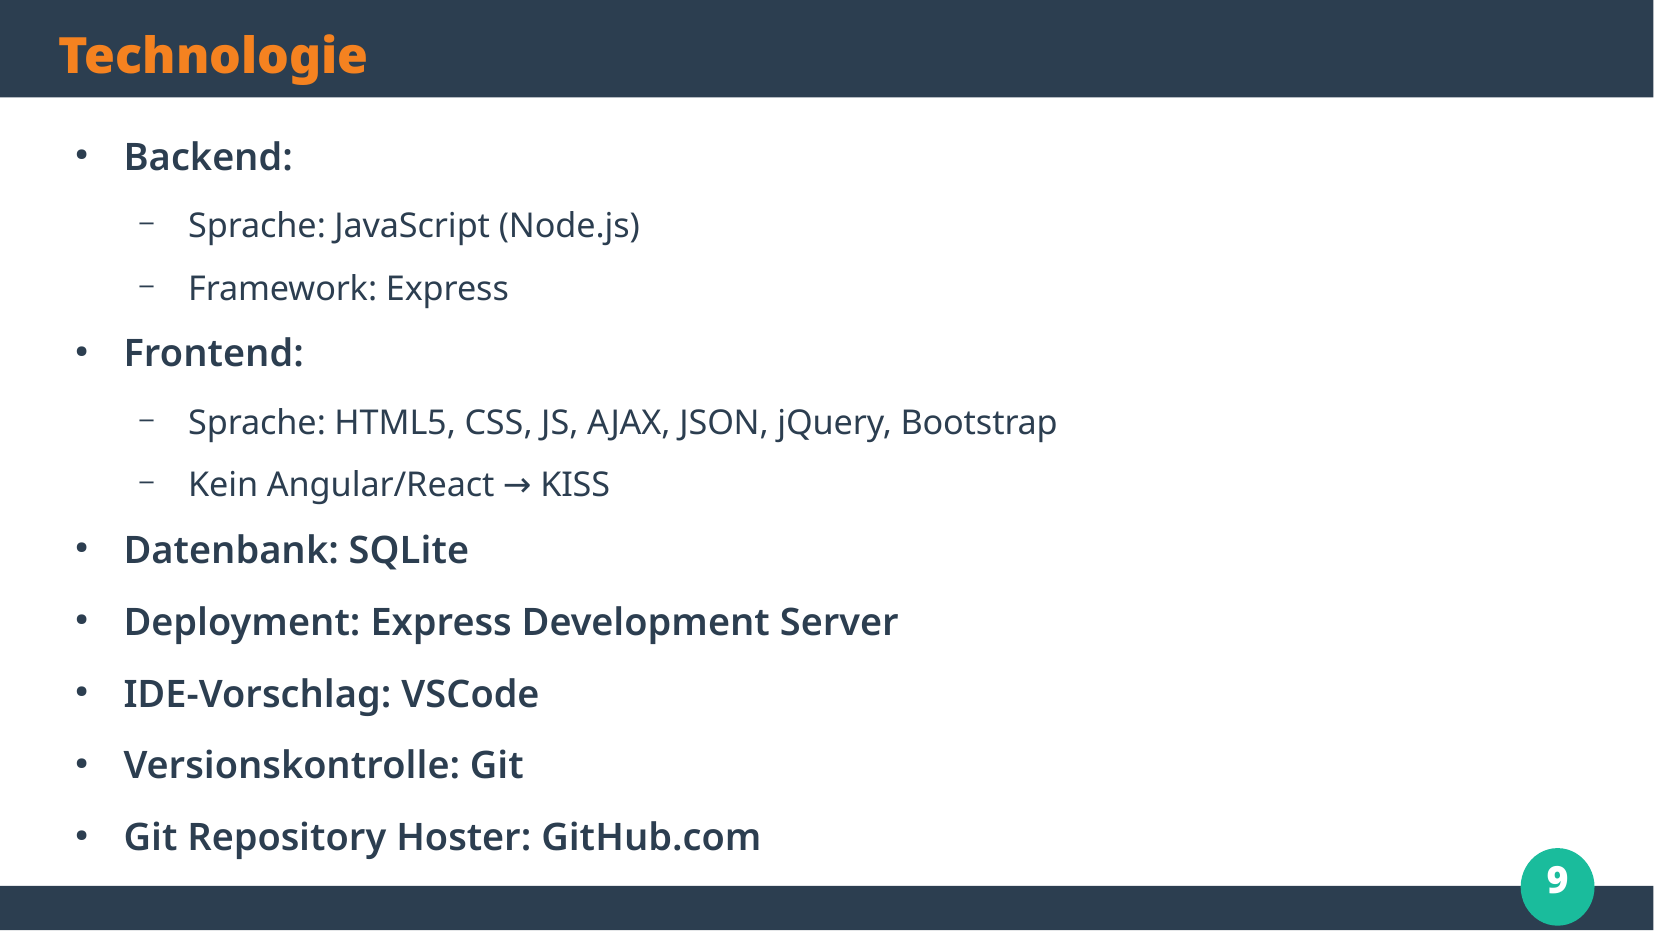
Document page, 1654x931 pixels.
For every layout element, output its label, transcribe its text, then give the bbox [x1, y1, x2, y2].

list Backend: Sprache: JavaScript (Node.js) Framework: Express Frontend: Sprache: HTML5, CSS, JS, AJAX, JSON, jQuery, Bootstrap Kein Angular/React → KISS Datenbank: SQLite Deployment: Express Development Server IDE-Vorschlag: VSCode Versionskontrolle: Git Git Repository Hoster: GitHub.com [59, 129, 1595, 864]
title Technologie [59, 8, 1595, 89]
